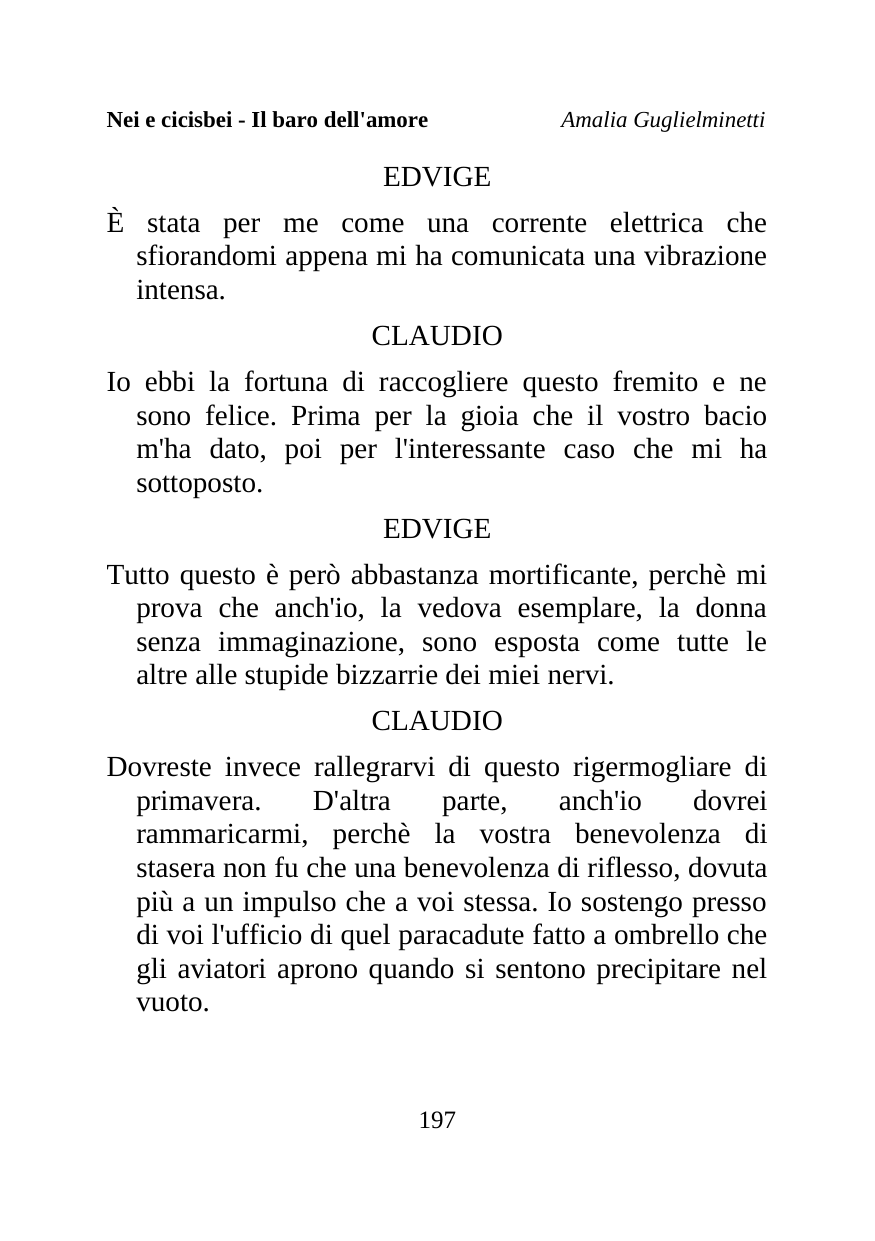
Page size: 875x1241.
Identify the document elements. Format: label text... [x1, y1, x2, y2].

text CLAUDIO [106, 318, 768, 352]
text EDVIGE [106, 159, 768, 192]
text Dovreste invece rallegrarvi di questo rigermogliare di primavera. D'altra parte, anch'io dovrei rammaricarmi, perchè la vostra benevolenza di stasera non fu che una benevolenza di riflesso, dovuta più a un impulso che a voi stessa. Io sostengo presso di voi l'ufficio di quel paracadute fatto a ombrello che gli aviatori aprono quando si sentono precipitare nel vuoto. [106, 749, 768, 1018]
text Io ebbi la fortuna di raccogliere questo fremito e ne sono felice. Prima per la gioia che il vostro bacio m'ha dato, poi per l'interessante caso che mi ha sottoposto. [106, 364, 768, 498]
text Tutto questo è però abbastanza mortificante, perchè mi prova che anch'io, la vedova esemplare, la donna senza immaginazione, sono esposta come tutte le altre alle stupide bizzarrie dei miei nervi. [106, 557, 768, 691]
text EDVIGE [106, 511, 768, 544]
text È stata per me come una corrente elettrica che sfiorandomi appena mi ha comunicata una vibrazione intensa. [106, 205, 768, 306]
text CLAUDIO [106, 703, 768, 737]
